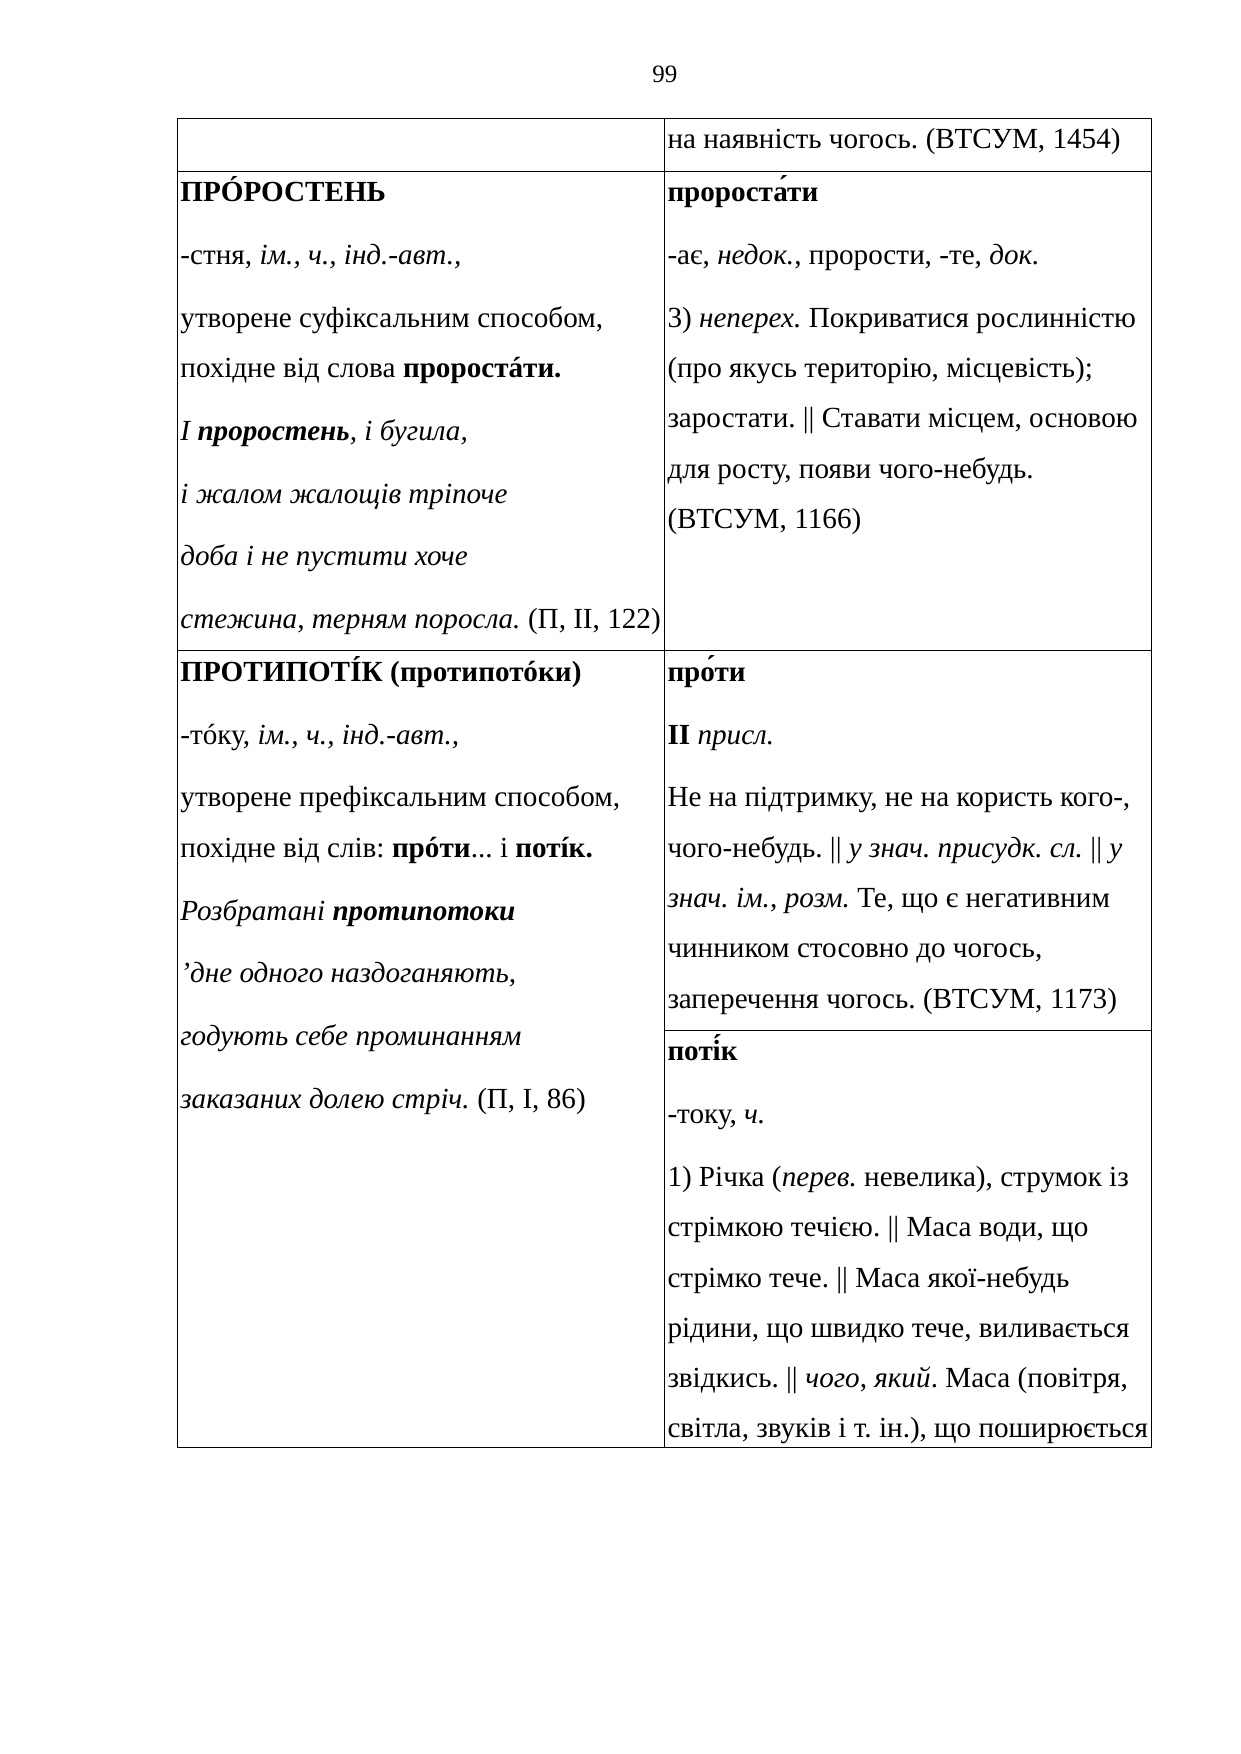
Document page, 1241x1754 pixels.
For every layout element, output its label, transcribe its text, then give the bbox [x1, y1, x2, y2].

table_cell на наявність чогось. (ВТСУМ, 1454) [665, 119, 1151, 171]
table_cell ПРОТИПОТÍК (протипотóки) -тóку, ім., ч., інд.-авт., утворене префіксальним способом, похідне від слів: прóти... і потíк. Розбратані протипотоки ’дне одного наздоганяють, годують себе проминанням заказаних долею стріч. (П, І, 86) [178, 651, 664, 1447]
table_cell про́ти II присл. Не на підтримку, не на користь кого-, чого-небудь. || у знач. присудк. сл. || у знач. ім., розм. Те, що є негативним чинником стосовно до чогось, заперечення чогось. (ВТСУМ, 1173) [665, 651, 1151, 1030]
table_cell поті́к -току, ч. 1) Річка (перев. невелика), струмок із стрімкою течією. || Маса води, що стрімко тече. || Маса якої-небудь рідини, що швидко тече, виливається звідкись. || чого, який. Маса (повітря, світла, звуків і т. ін.), що поширюється [665, 1031, 1151, 1447]
table_cell ПРÓРОСТЕНЬ -стня, ім., ч., інд.-авт., утворене суфіксальним способом, похідне від слова проростáти. І проростень, і бугила, і жалом жалощів тріпоче доба і не пустити хоче стежина, терням поросла. (П, ІІ, 122) [178, 172, 664, 650]
table_cell [178, 119, 664, 171]
table_cell пророста́ти -ає, недок., прорости, -те, док. 3) неперех. Покриватися рослинністю (про якусь територію, місцевість); заростати. || Ставати місцем, основою для росту, появи чого-небудь. (ВТСУМ, 1166) [665, 172, 1151, 650]
